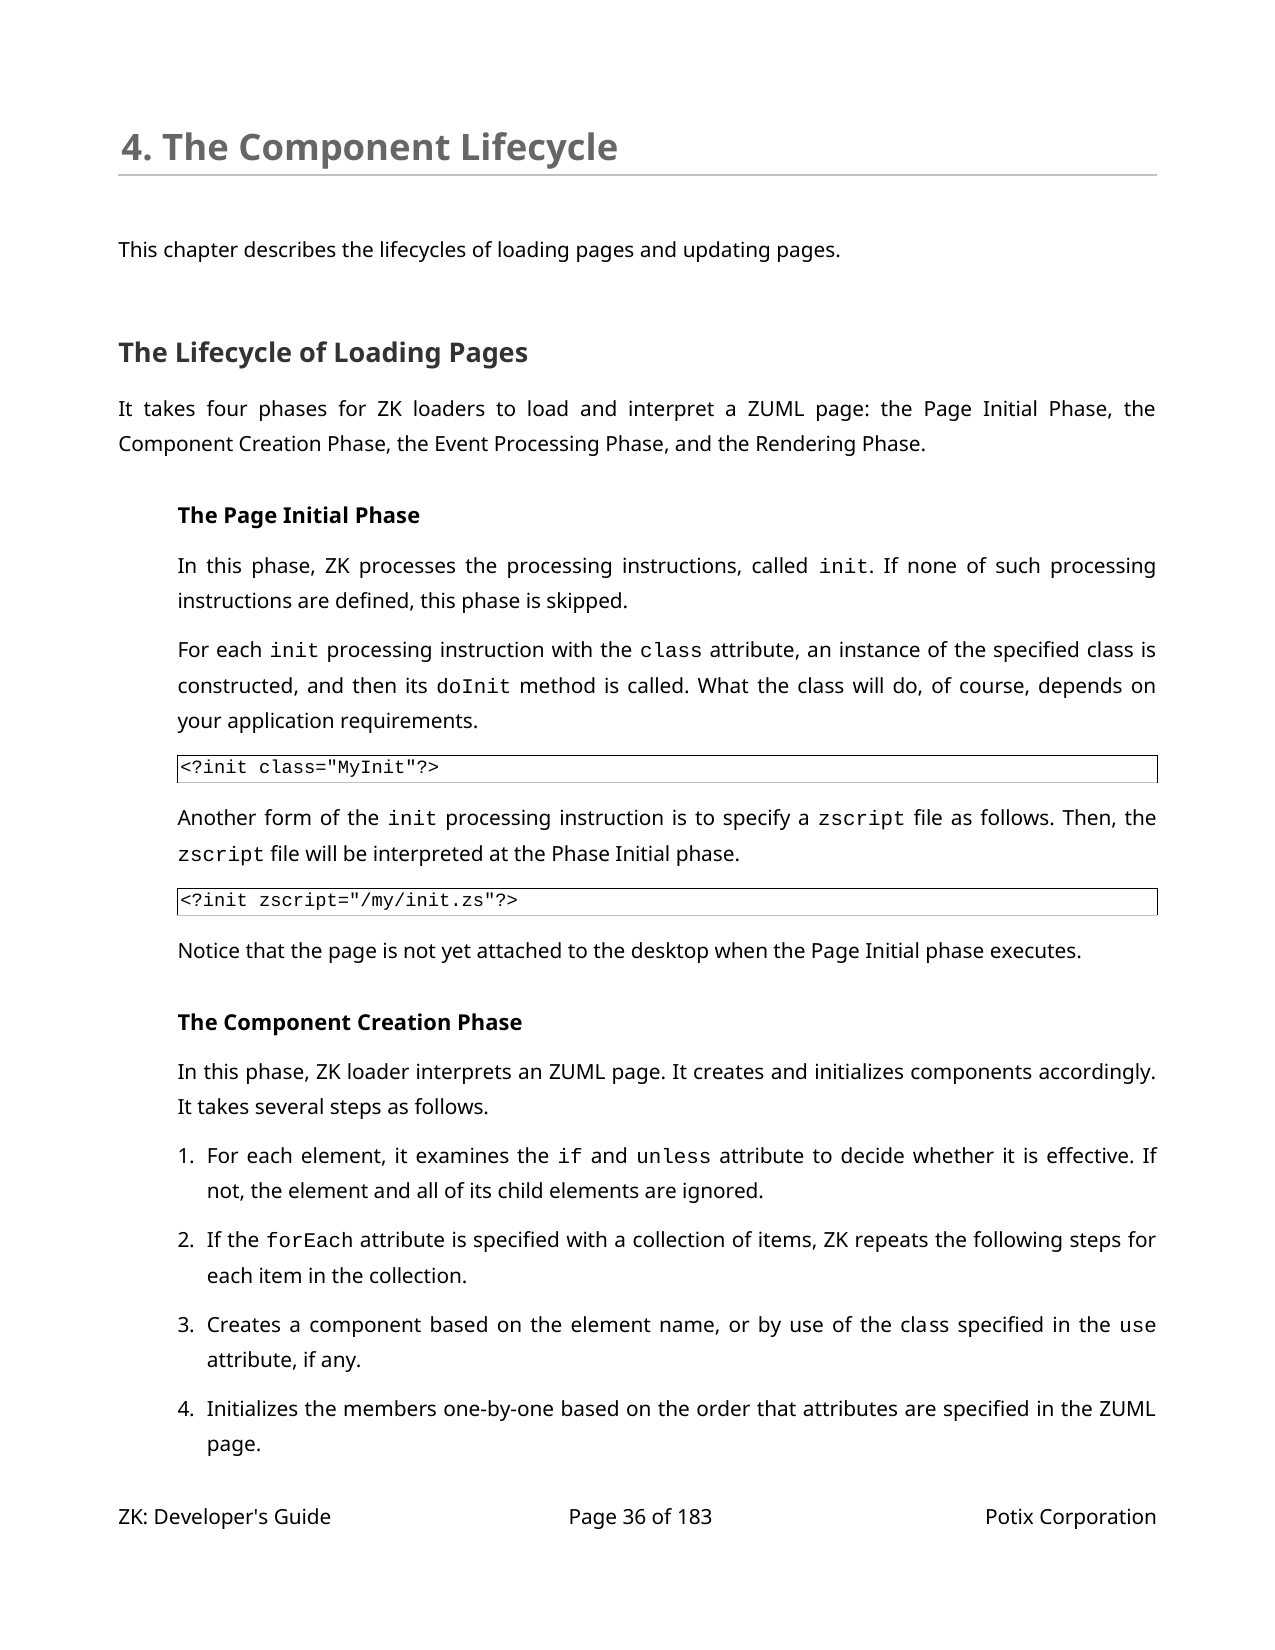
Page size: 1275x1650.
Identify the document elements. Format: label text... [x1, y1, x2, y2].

subtitle 4. The Component Lifecycle [118, 118, 1157, 174]
text This chapter describes the lifecycles of loading pages and updating pages. [118, 235, 1157, 263]
list If the forEach attribute is specified with a collection of items, ZK repeats the following steps for each item in the collection. [177, 1226, 1157, 1289]
list For each element, it examines the if and unless attribute to decide whether it is effective. If not, the element and all of its child elements are ignored. [177, 1141, 1157, 1205]
list Initializes the members one-by-one based on the order that attributes are specified in the ZUML page. [177, 1394, 1157, 1458]
subtitle The Component Creation Phase [177, 1006, 1157, 1036]
text In this phase, ZK loader interprets an ZUML page. It creates and initializes components accordingly. It takes several steps as follows. [177, 1057, 1157, 1121]
list Creates a component based on the element name, or by use of the class specified in the use attribute, if any. [177, 1310, 1157, 1374]
text Another form of the init processing instruction is to specify a zscript file as follows. Then, the zscript file will be interpreted at the Phase Initial phase. [177, 803, 1157, 867]
text It takes four phases for ZK loaders to load and interpret a ZUML page: the Page Initial Phase, the Component Creation Phase, the Event Processing Phase, and the Rendering Phase. [118, 394, 1157, 458]
subtitle The Lifecycle of Loading Pages [118, 334, 1157, 371]
subtitle The Page Initial Phase [177, 500, 1157, 530]
text <?init zscript="/my/init.zs"?> [178, 889, 1157, 915]
text <?init class="MyInit"?> [178, 756, 1157, 782]
text In this phase, ZK processes the processing instructions, called init. If none of such processing instructions are defined, this phase is skipped. [177, 551, 1157, 615]
text Notice that the page is not yet attached to the desktop when the Page Initial phase executes. [177, 936, 1157, 964]
text For each init processing instruction with the class attribute, an instance of the specified class is constructed, and then its doInit method is called. What the class will do, of course, depends on your application requirements. [177, 635, 1157, 734]
